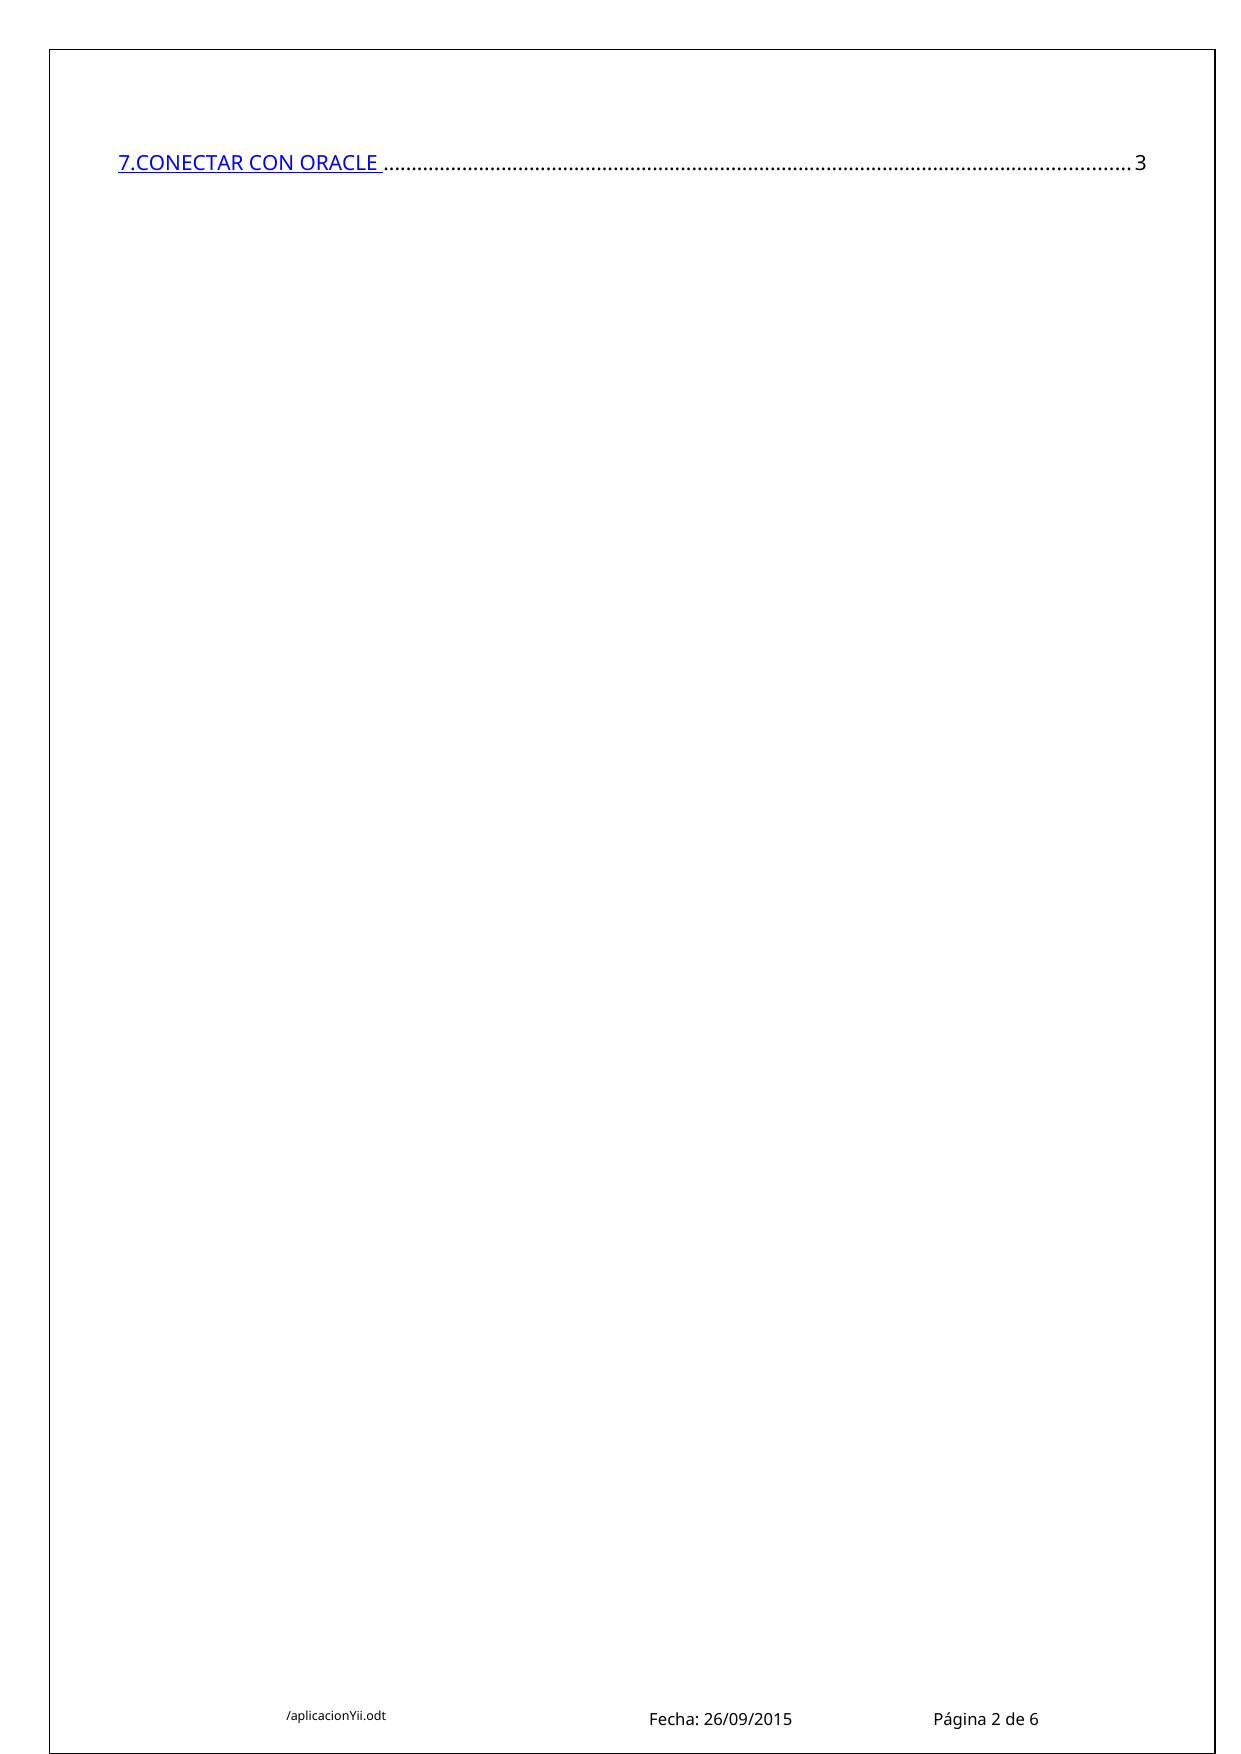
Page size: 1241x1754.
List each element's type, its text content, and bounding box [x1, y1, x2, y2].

text 7.conectar con oracle 3 [118, 148, 1146, 176]
